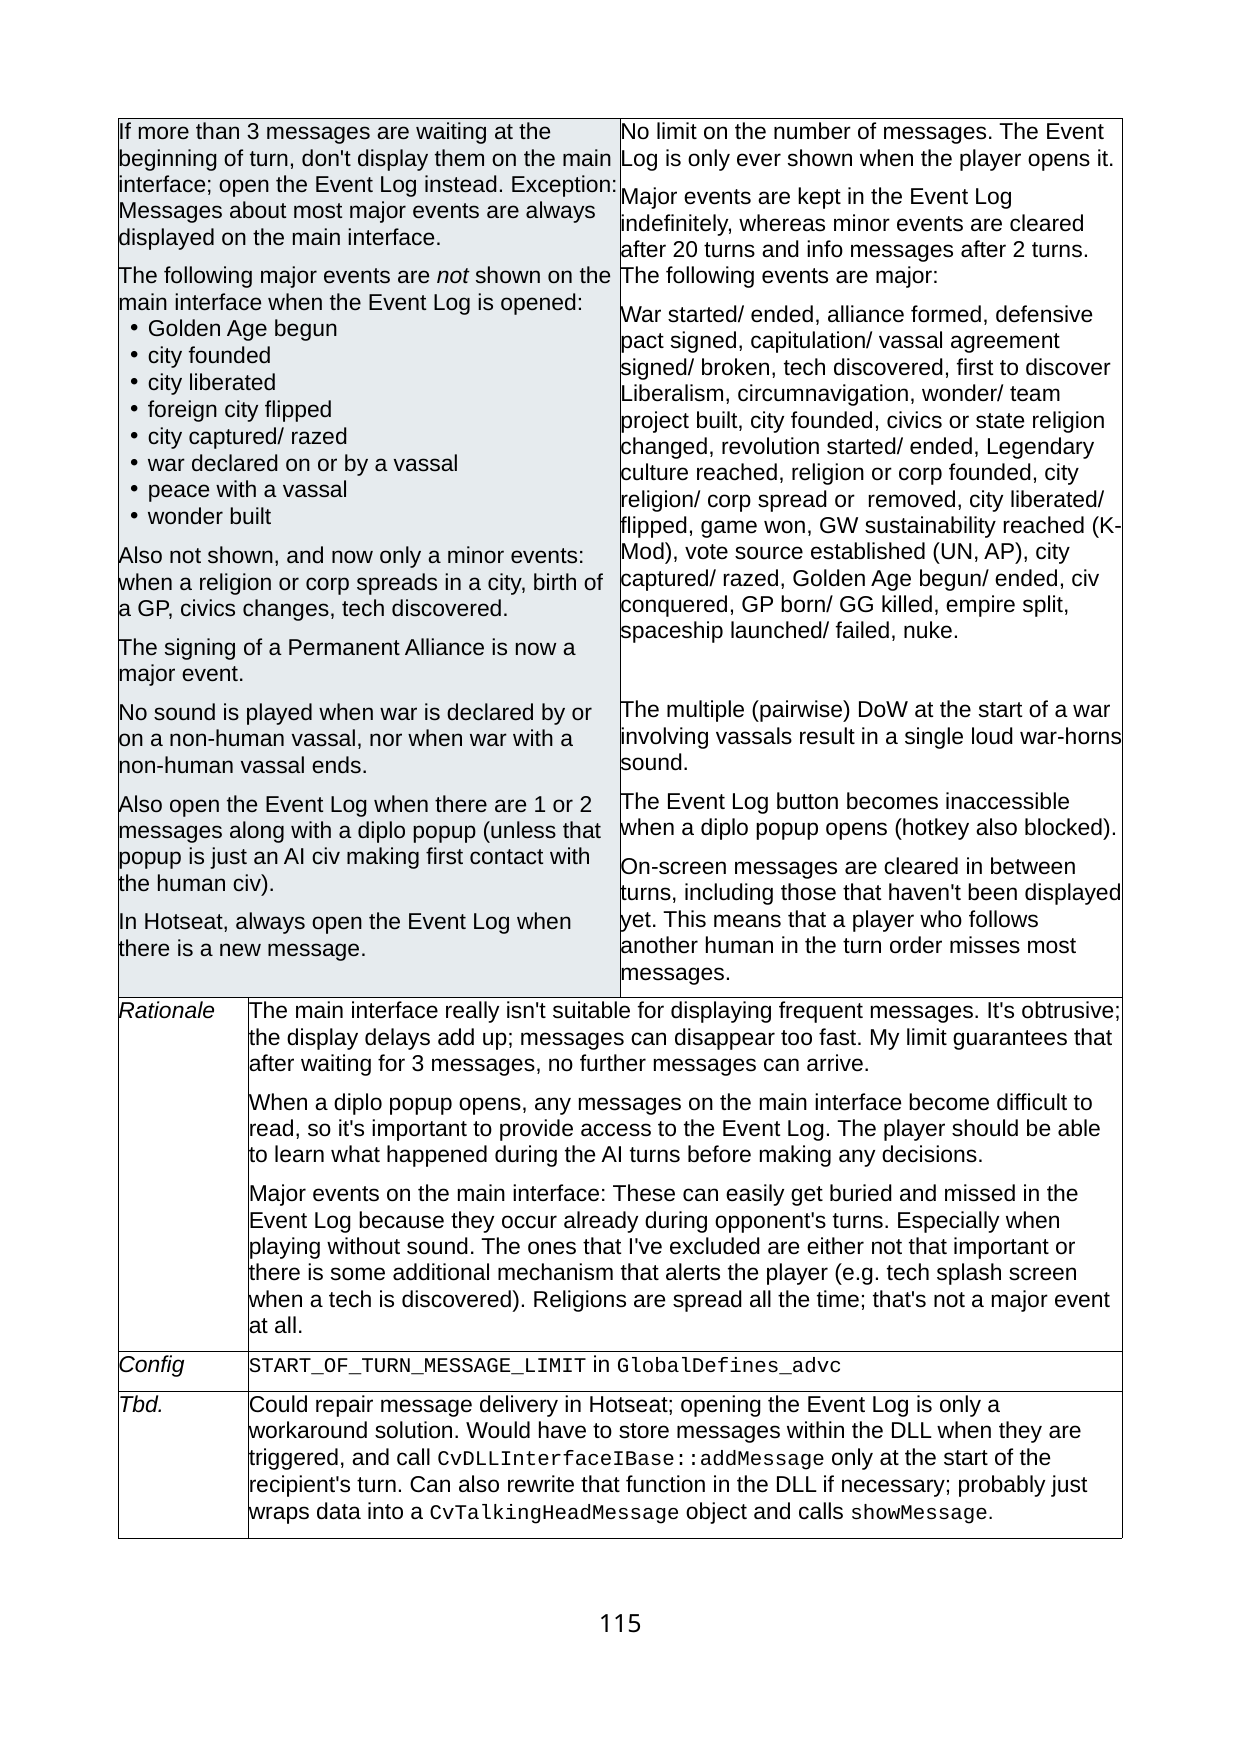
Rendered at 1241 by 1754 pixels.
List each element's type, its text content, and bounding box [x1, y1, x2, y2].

table_cell If more than 3 messages are waiting at the beginning of turn, don't display them on the main interface; open the Event Log instead. Exception: Messages about most major events are always displayed on the main interface. The following major events are not shown on the main interface when the Event Log is opened: Golden Age begun city founded city liberated foreign city flipped city captured/ razed war declared on or by a vassal peace with a vassal wonder built Also not shown, and now only a minor events: when a religion or corp spreads in a city, birth of a GP, civics changes, tech discovered. The signing of a Permanent Alliance is now a major event. No sound is played when war is declared by or on a non-human vassal, nor when war with a non-human vassal ends. Also open the Event Log when there are 1 or 2 messages along with a diplo popup (unless that popup is just an AI civ making first contact with the human civ). In Hotseat, always open the Event Log when there is a new message. [119, 119, 620, 997]
table_cell Tbd. [119, 1392, 248, 1538]
table_cell Config [119, 1352, 248, 1391]
table_cell Rationale [119, 998, 248, 1351]
table_cell The main interface really isn't suitable for displaying frequent messages. It's obtrusive; the display delays add up; messages can disappear too fast. My limit guarantees that after waiting for 3 messages, no further messages can arrive. When a diplo popup opens, any messages on the main interface become difficult to read, so it's important to provide access to the Event Log. The player should be able to learn what happened during the AI turns before making any decisions. Major events on the main interface: These can easily get buried and missed in the Event Log because they occur already during opponent's turns. Especially when playing without sound. The ones that I've excluded are either not that important or there is some additional mechanism that alerts the player (e.g. tech splash screen when a tech is discovered). Religions are spread all the time; that's not a major event at all. [249, 998, 1122, 1351]
table_cell START_OF_TURN_MESSAGE_LIMIT in GlobalDefines_advc [249, 1352, 1122, 1391]
table_cell Could repair message delivery in Hotseat; opening the Event Log is only a workaround solution. Would have to store messages within the DLL when they are triggered, and call CvDLLInterfaceIBase::addMessage only at the start of the recipient's turn. Can also rewrite that function in the DLL if necessary; probably just wraps data into a CvTalkingHeadMessage object and calls showMessage. [249, 1392, 1122, 1538]
table_cell No limit on the number of messages. The Event Log is only ever shown when the player opens it. Major events are kept in the Event Log indefinitely, whereas minor events are cleared after 20 turns and info messages after 2 turns. The following events are major: War started/ ended, alliance formed, defensive pact signed, capitulation/ vassal agreement signed/ broken, tech discovered, first to discover Liberalism, circumnavigation, wonder/ team project built, city founded, civics or state religion changed, revolution started/ ended, Legendary culture reached, religion or corp founded, city religion/ corp spread or removed, city liberated/ flipped, game won, GW sustainability reached (K-Mod), vote source established (UN, AP), city captured/ razed, Golden Age begun/ ended, civ conquered, GP born/ GG killed, empire split, spaceship launched/ failed, nuke. The multiple (pairwise) DoW at the start of a war involving vassals result in a single loud war-horns sound. The Event Log button becomes inaccessible when a diplo popup opens (hotkey also blocked). On-screen messages are cleared in between turns, including those that haven't been displayed yet. This means that a player who follows another human in the turn order misses most messages. [621, 119, 1122, 997]
